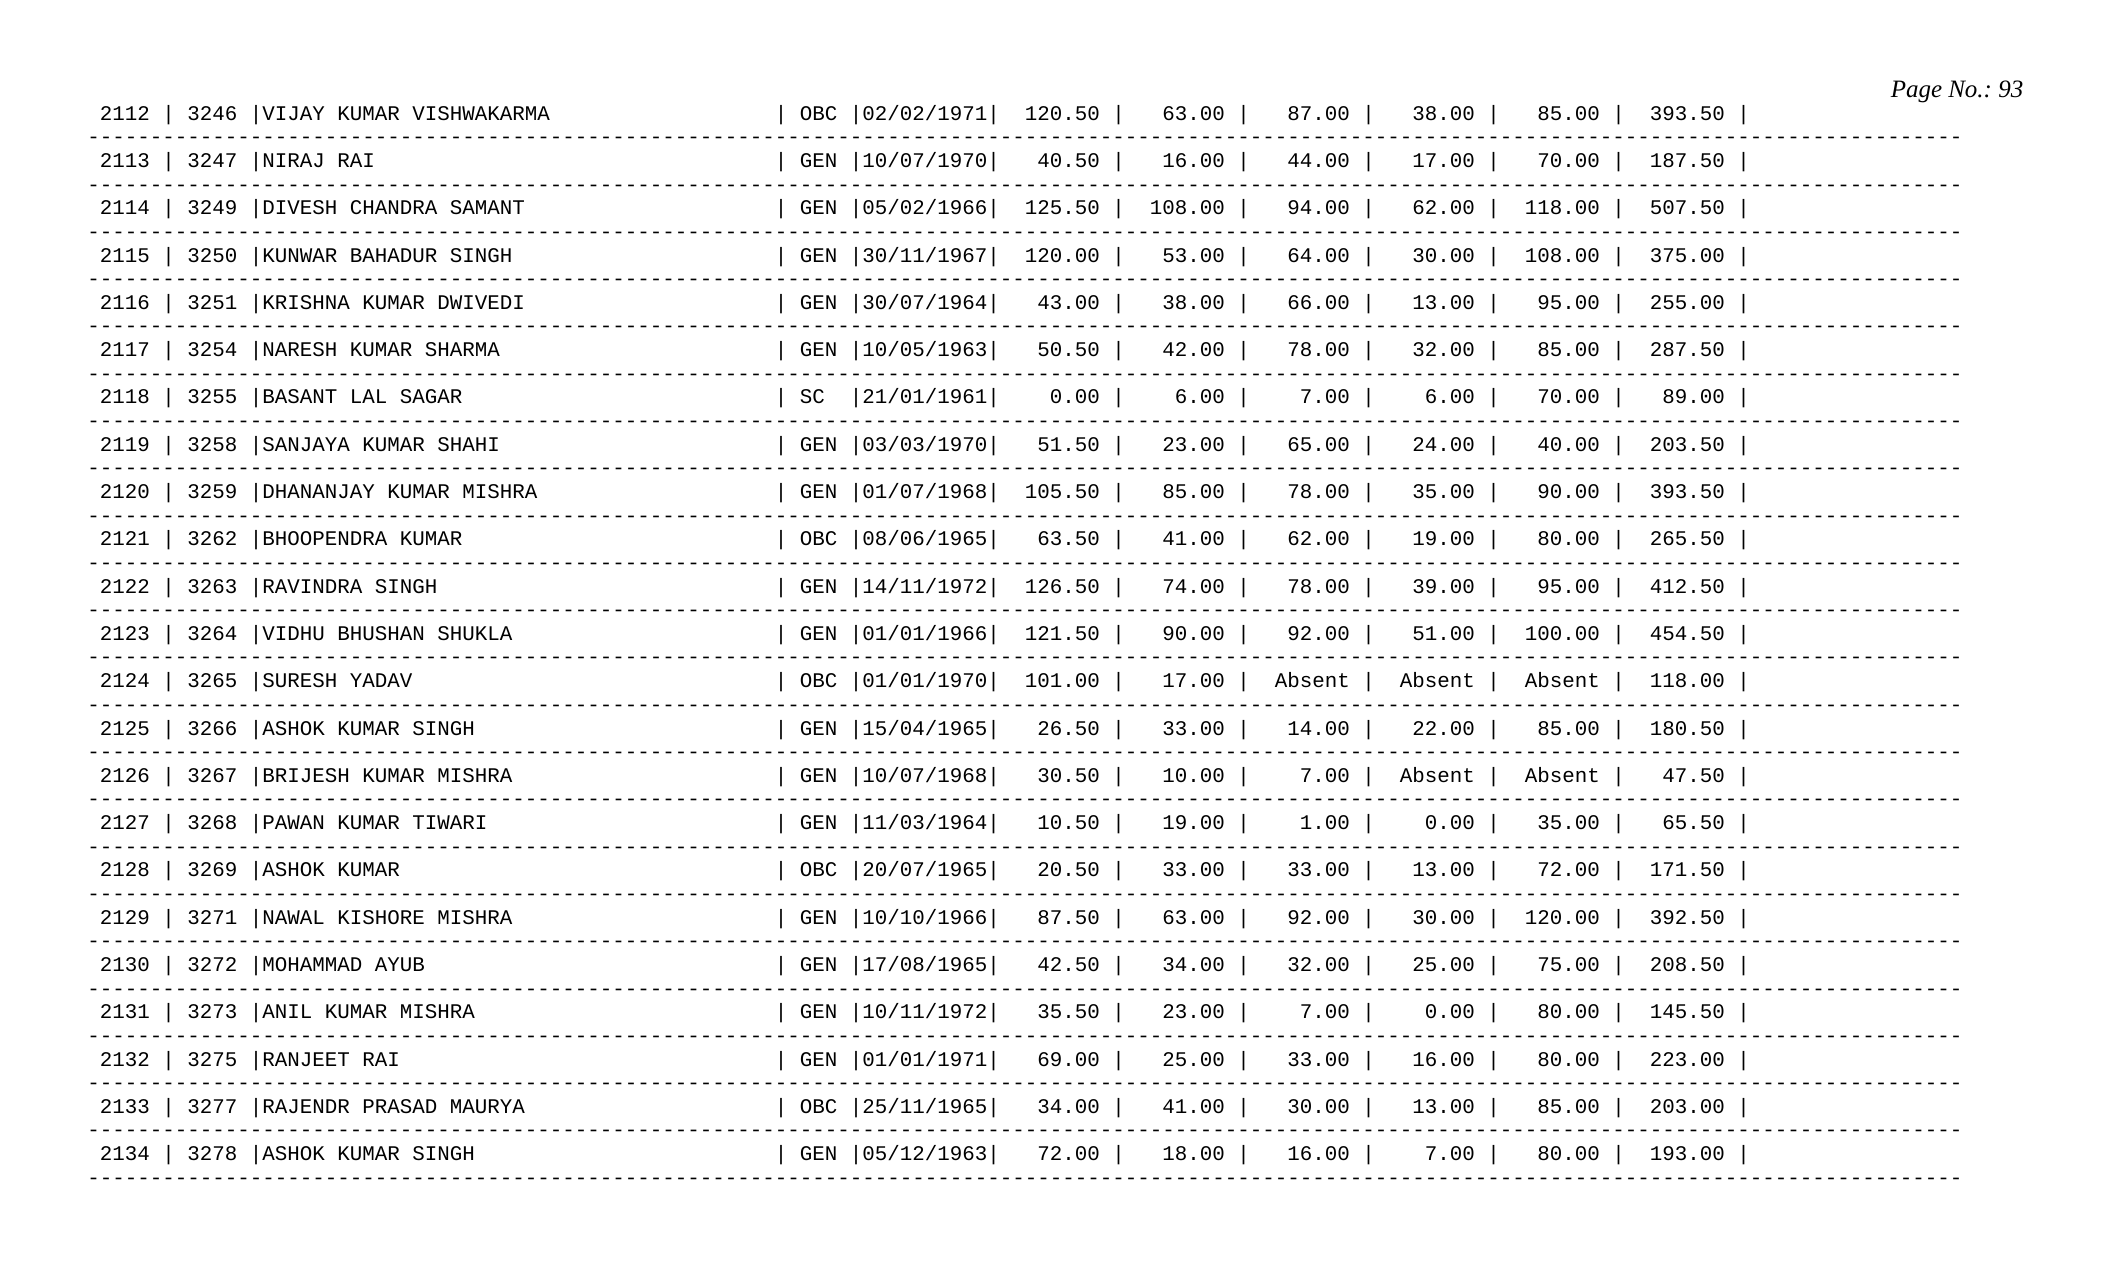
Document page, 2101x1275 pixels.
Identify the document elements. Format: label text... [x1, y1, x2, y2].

text 2113 | 3247 |NIRAJ RAI | GEN |10/07/1970| 40.50 | 16.00 | 44.00 | 17.00 | 70.00 | 187.50 | [87, 150, 2025, 174]
text ------------------------------------------------------------------------------------------------------------------------------------------------------ [87, 883, 2025, 907]
text ------------------------------------------------------------------------------------------------------------------------------------------------------ [87, 126, 2025, 150]
text 2119 | 3258 |SANJAYA KUMAR SHAHI | GEN |03/03/1970| 51.50 | 23.00 | 65.00 | 24.00 | 40.00 | 203.50 | [87, 434, 2025, 457]
text ------------------------------------------------------------------------------------------------------------------------------------------------------ [87, 978, 2025, 1001]
text 2130 | 3272 |MOHAMMAD AYUB | GEN |17/08/1965| 42.50 | 34.00 | 32.00 | 25.00 | 75.00 | 208.50 | [87, 954, 2025, 978]
text ------------------------------------------------------------------------------------------------------------------------------------------------------ [87, 788, 2025, 812]
text ------------------------------------------------------------------------------------------------------------------------------------------------------ [87, 930, 2025, 954]
text 2128 | 3269 |ASHOK KUMAR | OBC |20/07/1965| 20.50 | 33.00 | 33.00 | 13.00 | 72.00 | 171.50 | [87, 859, 2025, 883]
text 2133 | 3277 |RAJENDR PRASAD MAURYA | OBC |25/11/1965| 34.00 | 41.00 | 30.00 | 13.00 | 85.00 | 203.00 | [87, 1096, 2025, 1119]
text 2122 | 3263 |RAVINDRA SINGH | GEN |14/11/1972| 126.50 | 74.00 | 78.00 | 39.00 | 95.00 | 412.50 | [87, 576, 2025, 599]
text 2112 | 3246 |VIJAY KUMAR VISHWAKARMA | OBC |02/02/1971| 120.50 | 63.00 | 87.00 | 38.00 | 85.00 | 393.50 | [87, 103, 2025, 126]
text 2126 | 3267 |BRIJESH KUMAR MISHRA | GEN |10/07/1968| 30.50 | 10.00 | 7.00 | Absent | Absent | 47.50 | [87, 765, 2025, 788]
text ------------------------------------------------------------------------------------------------------------------------------------------------------ [87, 1167, 2025, 1190]
text 2118 | 3255 |BASANT LAL SAGAR | SC |21/01/1961| 0.00 | 6.00 | 7.00 | 6.00 | 70.00 | 89.00 | [87, 386, 2025, 410]
text ------------------------------------------------------------------------------------------------------------------------------------------------------ [87, 599, 2025, 623]
text 2123 | 3264 |VIDHU BHUSHAN SHUKLA | GEN |01/01/1966| 121.50 | 90.00 | 92.00 | 51.00 | 100.00 | 454.50 | [87, 623, 2025, 647]
text ------------------------------------------------------------------------------------------------------------------------------------------------------ [87, 1025, 2025, 1048]
text 2129 | 3271 |NAWAL KISHORE MISHRA | GEN |10/10/1966| 87.50 | 63.00 | 92.00 | 30.00 | 120.00 | 392.50 | [87, 907, 2025, 930]
text 2120 | 3259 |DHANANJAY KUMAR MISHRA | GEN |01/07/1968| 105.50 | 85.00 | 78.00 | 35.00 | 90.00 | 393.50 | [87, 481, 2025, 505]
text ------------------------------------------------------------------------------------------------------------------------------------------------------ [87, 457, 2025, 481]
text ------------------------------------------------------------------------------------------------------------------------------------------------------ [87, 363, 2025, 386]
text ------------------------------------------------------------------------------------------------------------------------------------------------------ [87, 836, 2025, 859]
text ------------------------------------------------------------------------------------------------------------------------------------------------------ [87, 174, 2025, 197]
text ------------------------------------------------------------------------------------------------------------------------------------------------------ [87, 316, 2025, 339]
text 2117 | 3254 |NARESH KUMAR SHARMA | GEN |10/05/1963| 50.50 | 42.00 | 78.00 | 32.00 | 85.00 | 287.50 | [87, 339, 2025, 363]
text 2134 | 3278 |ASHOK KUMAR SINGH | GEN |05/12/1963| 72.00 | 18.00 | 16.00 | 7.00 | 80.00 | 193.00 | [87, 1143, 2025, 1167]
text ------------------------------------------------------------------------------------------------------------------------------------------------------ [87, 505, 2025, 528]
text ------------------------------------------------------------------------------------------------------------------------------------------------------ [87, 1072, 2025, 1096]
text 2124 | 3265 |SURESH YADAV | OBC |01/01/1970| 101.00 | 17.00 | Absent | Absent | Absent | 118.00 | [87, 670, 2025, 694]
text ------------------------------------------------------------------------------------------------------------------------------------------------------ [87, 410, 2025, 434]
text 2131 | 3273 |ANIL KUMAR MISHRA | GEN |10/11/1972| 35.50 | 23.00 | 7.00 | 0.00 | 80.00 | 145.50 | [87, 1001, 2025, 1025]
text ------------------------------------------------------------------------------------------------------------------------------------------------------ [87, 741, 2025, 765]
text ------------------------------------------------------------------------------------------------------------------------------------------------------ [87, 221, 2025, 244]
text 2116 | 3251 |KRISHNA KUMAR DWIVEDI | GEN |30/07/1964| 43.00 | 38.00 | 66.00 | 13.00 | 95.00 | 255.00 | [87, 292, 2025, 316]
text ------------------------------------------------------------------------------------------------------------------------------------------------------ [87, 694, 2025, 717]
text 2132 | 3275 |RANJEET RAI | GEN |01/01/1971| 69.00 | 25.00 | 33.00 | 16.00 | 80.00 | 223.00 | [87, 1048, 2025, 1072]
text 2114 | 3249 |DIVESH CHANDRA SAMANT | GEN |05/02/1966| 125.50 | 108.00 | 94.00 | 62.00 | 118.00 | 507.50 | [87, 197, 2025, 221]
text ------------------------------------------------------------------------------------------------------------------------------------------------------ [87, 647, 2025, 670]
text 2121 | 3262 |BHOOPENDRA KUMAR | OBC |08/06/1965| 63.50 | 41.00 | 62.00 | 19.00 | 80.00 | 265.50 | [87, 528, 2025, 552]
text 2127 | 3268 |PAWAN KUMAR TIWARI | GEN |11/03/1964| 10.50 | 19.00 | 1.00 | 0.00 | 35.00 | 65.50 | [87, 812, 2025, 836]
text ------------------------------------------------------------------------------------------------------------------------------------------------------ [87, 552, 2025, 576]
text ------------------------------------------------------------------------------------------------------------------------------------------------------ [87, 268, 2025, 292]
text 2115 | 3250 |KUNWAR BAHADUR SINGH | GEN |30/11/1967| 120.00 | 53.00 | 64.00 | 30.00 | 108.00 | 375.00 | [87, 244, 2025, 268]
text ------------------------------------------------------------------------------------------------------------------------------------------------------ [87, 1119, 2025, 1143]
text 2125 | 3266 |ASHOK KUMAR SINGH | GEN |15/04/1965| 26.50 | 33.00 | 14.00 | 22.00 | 85.00 | 180.50 | [87, 717, 2025, 741]
